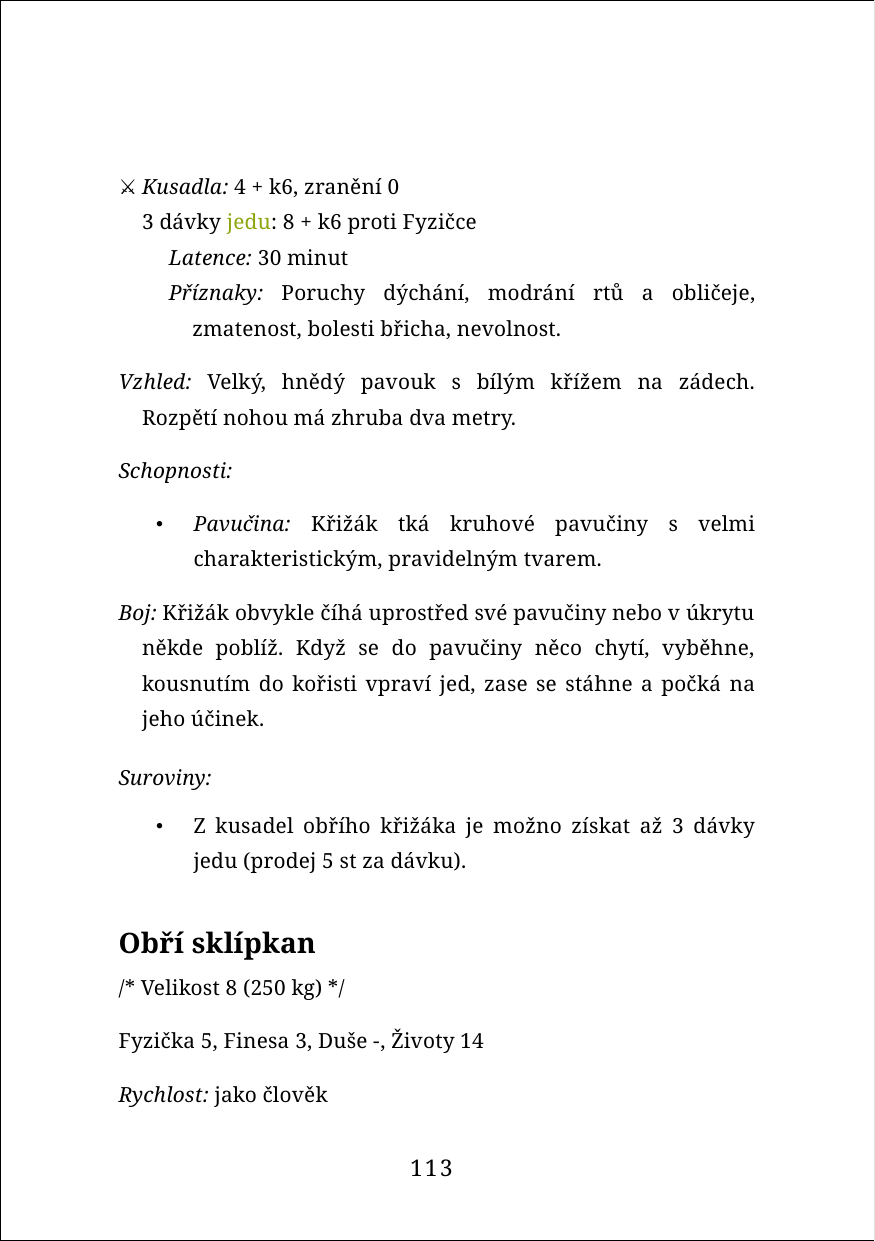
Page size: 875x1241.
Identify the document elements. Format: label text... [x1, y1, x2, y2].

list Pavučina: Křižák tká kruhové pavučiny s velmi charakteristickým, pravidelným tvarem. [156, 509, 756, 573]
text Příznaky: Poruchy dýchání, modrání rtů a obličeje, zmatenost, bolesti břicha, nevolnost. [168, 278, 756, 342]
text Boj: Křižák obvykle číhá uprostřed své pavučiny nebo v úkrytu někde poblíž. Když se do pavučiny něco chytí, vyběhne, kousnutím do kořisti vpraví jed, zase se stáhne a počká na jeho účinek. [118, 598, 756, 733]
list Z kusadel obřího křižáka je možno získat až 3 dávky jedu (prodej 5 st za dávku). [156, 811, 756, 875]
text Schopnosti: [118, 456, 756, 484]
subtitle Obří sklípkan [118, 923, 756, 962]
text 3 dávky jedu: 8 + k6 proti Fyzičce [142, 207, 756, 236]
text /* Velikost 8 (250 kg) */ [118, 973, 756, 1002]
text Fyzička 5, Finesa 3, Duše -, Životy 14 [118, 1027, 756, 1055]
text Vzhled: Velký, hnědý pavouk s bílým křížem na zádech. Rozpětí nohou má zhruba dva metry. [118, 367, 756, 431]
text Latence: 30 minut [168, 243, 756, 271]
text ⚔ Kusadla: 4 + k6, zranění 0 [118, 172, 756, 200]
text Suroviny: [118, 763, 756, 792]
text Rychlost: jako člověk [118, 1080, 756, 1108]
